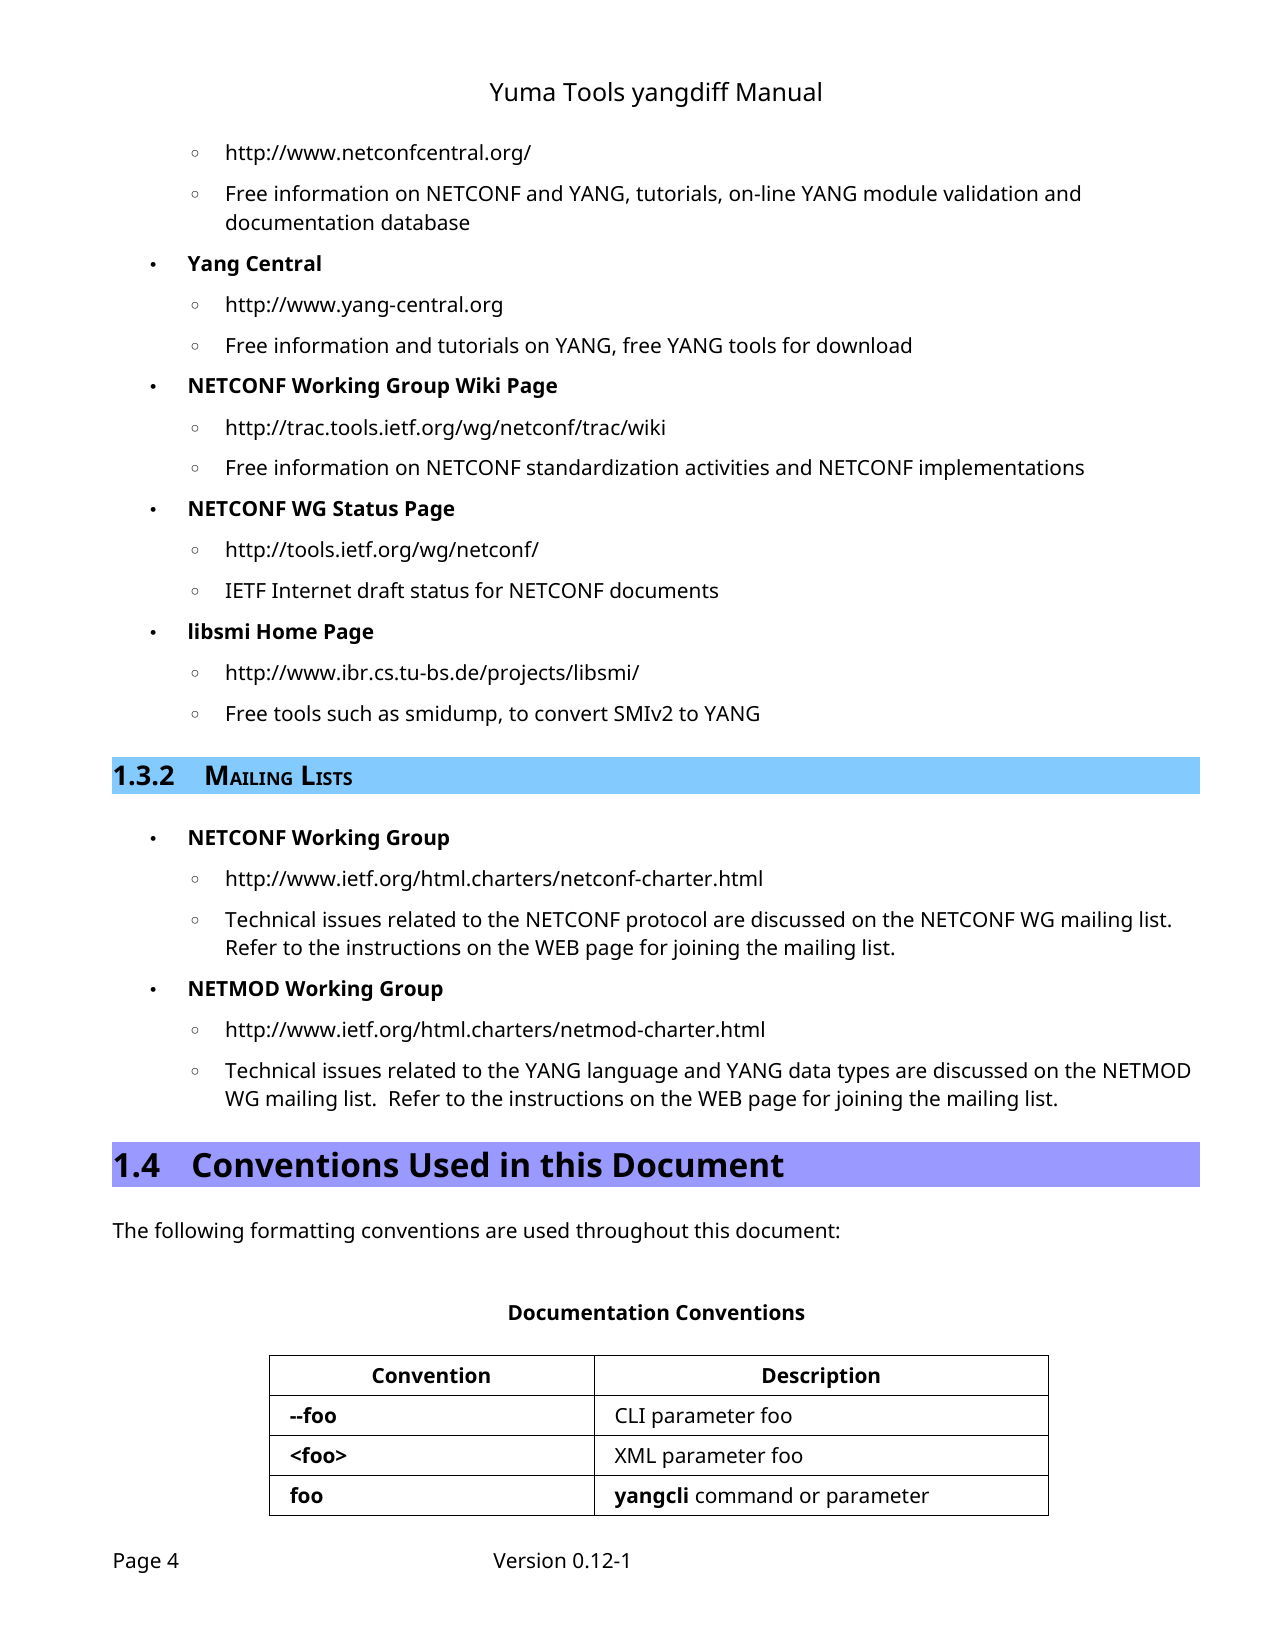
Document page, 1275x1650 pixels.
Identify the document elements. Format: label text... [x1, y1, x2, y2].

list http://www.yang-central.org [187, 290, 1200, 318]
list http://www.netconfcentral.org/ [187, 138, 1200, 167]
list NETCONF Working Group Wiki Page [150, 372, 1200, 400]
list Free information on NETCONF and YANG, tutorials, on-line YANG module validation and documentation database [187, 179, 1200, 236]
subtitle Conventions Used in this Document [112, 1142, 1200, 1187]
list http://www.ibr.cs.tu-bs.de/projects/libsmi/ [187, 658, 1200, 687]
table_cell foo [270, 1476, 594, 1515]
list http://tools.ietf.org/wg/netconf/ [187, 535, 1200, 564]
table_header Convention [270, 1356, 594, 1395]
list http://www.ietf.org/html.charters/netconf-charter.html [187, 864, 1200, 892]
list Free information on NETCONF standardization activities and NETCONF implementations [187, 453, 1200, 482]
table_cell CLI parameter foo [595, 1396, 1048, 1435]
list http://www.ietf.org/html.charters/netmod-charter.html [187, 1015, 1200, 1043]
list Free information and tutorials on YANG, free YANG tools for download [187, 331, 1200, 359]
table_cell --foo [270, 1396, 594, 1435]
list NETMOD Working Group [150, 974, 1200, 1002]
list libsmi Home Page [150, 617, 1200, 646]
table_cell XML parameter foo [595, 1436, 1048, 1475]
list IETF Internet draft status for NETCONF documents [187, 576, 1200, 605]
table_header Description [595, 1356, 1048, 1395]
subtitle Mailing Lists [112, 757, 1200, 794]
list Yang Central [150, 249, 1200, 277]
subtitle Documentation Conventions [127, 1298, 1185, 1327]
list Technical issues related to the YANG language and YANG data types are discussed on the NETMOD WG mailing list. Refer to the instructions on the WEB page for joining the mailing list. [187, 1056, 1200, 1113]
list Technical issues related to the NETCONF protocol are discussed on the NETCONF WG mailing list. Refer to the instructions on the WEB page for joining the mailing list. [187, 905, 1200, 962]
text The following formatting conventions are used throughout this document: [112, 1217, 1200, 1245]
list Free tools such as smidump, to convert SMIv2 to YANG [187, 699, 1200, 728]
list NETCONF Working Group [150, 823, 1200, 851]
table_cell <foo> [270, 1436, 594, 1475]
list http://trac.tools.ietf.org/wg/netconf/trac/wiki [187, 413, 1200, 441]
list NETCONF WG Status Page [150, 494, 1200, 523]
table_cell yangcli command or parameter [595, 1476, 1048, 1515]
